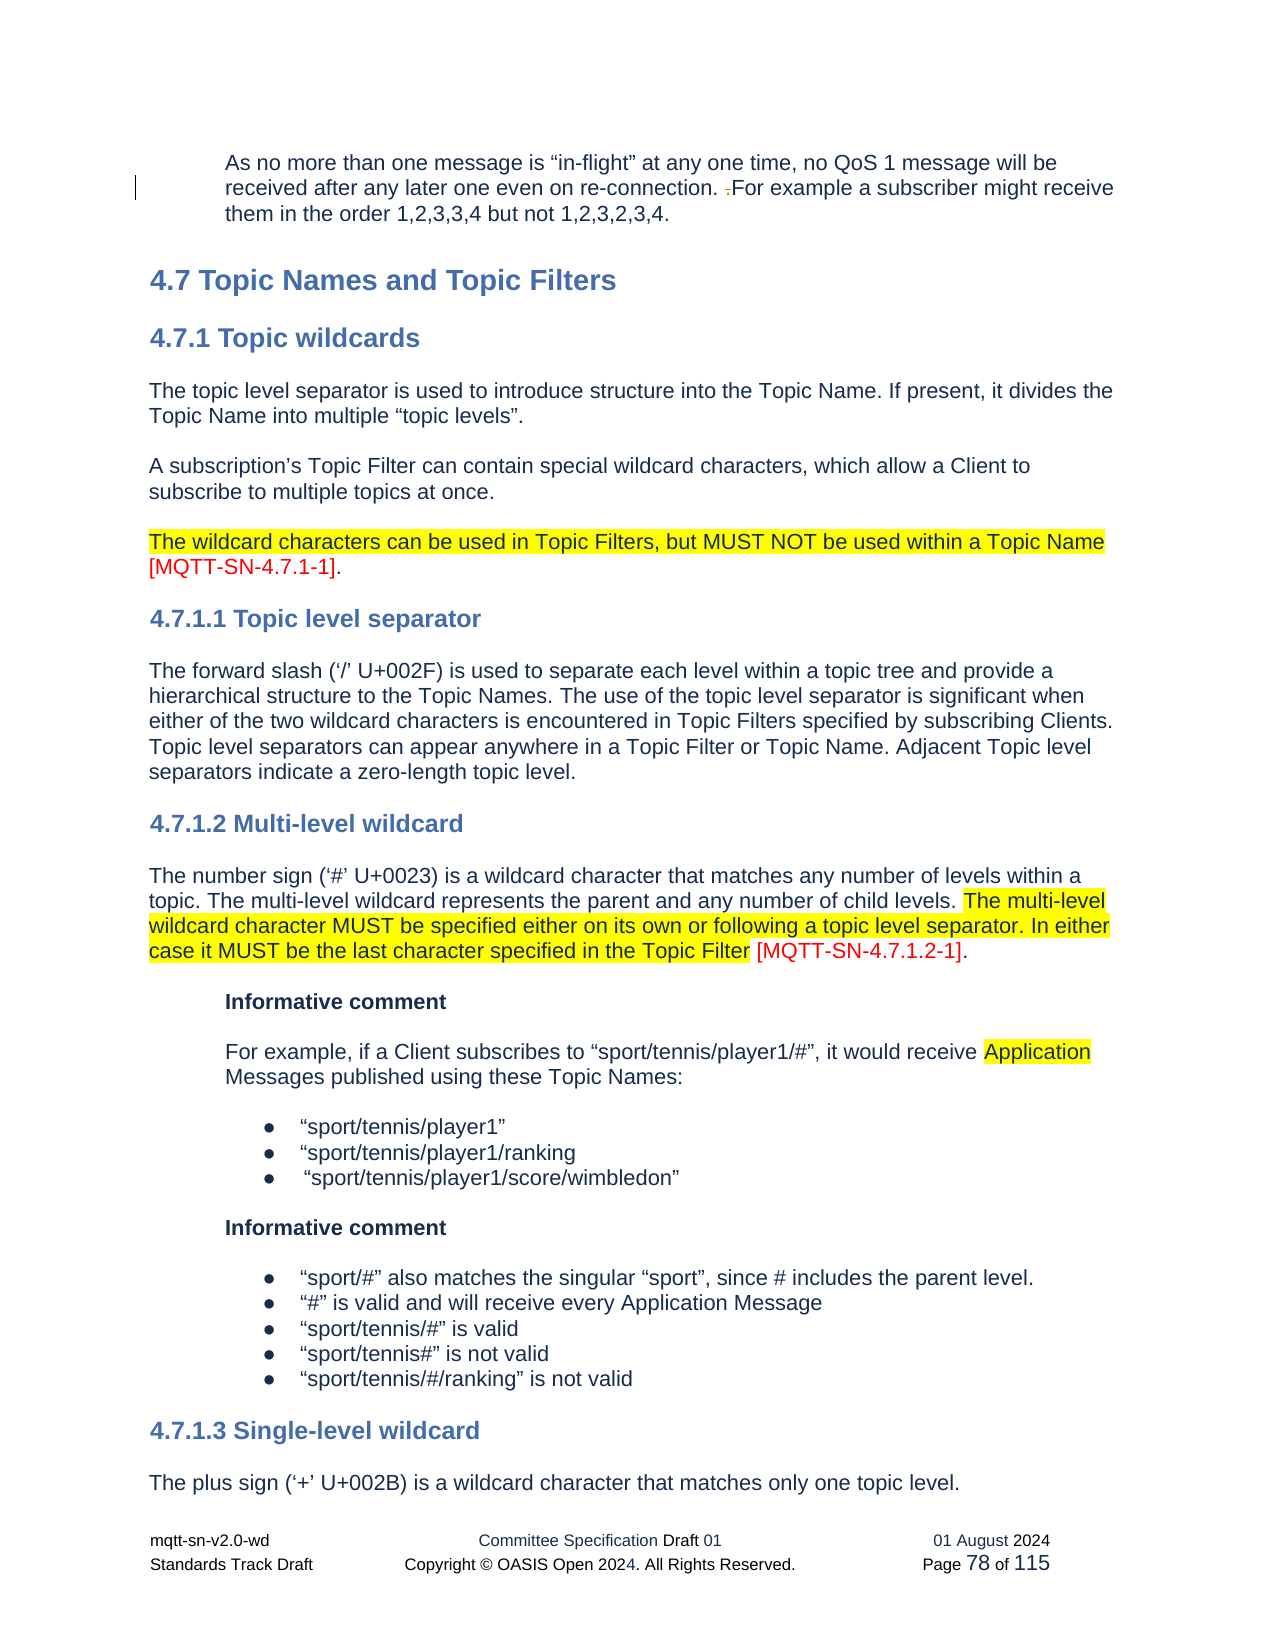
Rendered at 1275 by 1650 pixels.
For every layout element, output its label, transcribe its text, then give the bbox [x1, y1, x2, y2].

list “#” is valid and will receive every Application Message [262, 1290, 1124, 1315]
text The forward slash (‘/’ U+002F) is used to separate each level within a topic tree and provide a hierarchical structure to the Topic Names. The use of the topic level separator is significant when either of the two wildcard characters is encountered in Topic Filters specified by subscribing Clients. Topic level separators can appear anywhere in a Topic Filter or Topic Name. Adjacent Topic level separators indicate a zero-length topic level. [148, 658, 1124, 784]
text The topic level separator is used to introduce structure into the Topic Name. If present, it divides the Topic Name into multiple “topic levels”. [148, 378, 1124, 428]
text Informative comment [225, 988, 1124, 1014]
list “sport/tennis#” is not valid [262, 1341, 1124, 1366]
list “sport/tennis/player1” [262, 1114, 1124, 1139]
subtitle 4.7.1 Topic wildcards [150, 322, 1124, 353]
subtitle 4.7.1.2 Multi-level wildcard [150, 809, 1124, 838]
list “sport/tennis/#/ranking” is not valid [262, 1366, 1124, 1391]
text The number sign (‘#’ U+0023) is a wildcard character that matches any number of levels within a topic. The multi-level wildcard represents the parent and any number of child levels. The multi-level wildcard character MUST be specified either on its own or following a topic level separator. In either case it MUST be the last character specified in the Topic Filter [MQTT-SN-4.7.1.2-1]. [148, 863, 1124, 963]
subtitle 4.7 Topic Names and Topic Filters [150, 263, 1022, 297]
text The plus sign (‘+’ U+002B) is a wildcard character that matches only one topic level. [148, 1470, 1124, 1495]
text For example, if a Client subscribes to “sport/tennis/player1/#”, it would receive Application Messages published using these Topic Names: [225, 1039, 1124, 1089]
text As no more than one message is “in-flight” at any one time, no QoS 1 message will be received after any later one even on re-connection. For example a subscriber might receive them in the order 1,2,3,3,4 but not 1,2,3,2,3,4. [225, 150, 1125, 226]
text A subscription’s Topic Filter can contain special wildcard characters, which allow a Client to subscribe to multiple topics at once. [148, 453, 1124, 504]
list “sport/tennis/#” is valid [262, 1315, 1124, 1341]
text The wildcard characters can be used in Topic Filters, but MUST NOT be used within a Topic Name [MQTT-SN-4.7.1-1]. [148, 529, 1124, 579]
list “sport/tennis/player1/score/wimbledon” [262, 1164, 1124, 1190]
subtitle 4.7.1.1 Topic level separator [150, 604, 1124, 633]
text Informative comment [225, 1215, 1124, 1240]
subtitle 4.7.1.3 Single-level wildcard [150, 1416, 1124, 1445]
list “sport/#” also matches the singular “sport”, since # includes the parent level. [262, 1265, 1124, 1290]
list “sport/tennis/player1/ranking [262, 1139, 1124, 1164]
